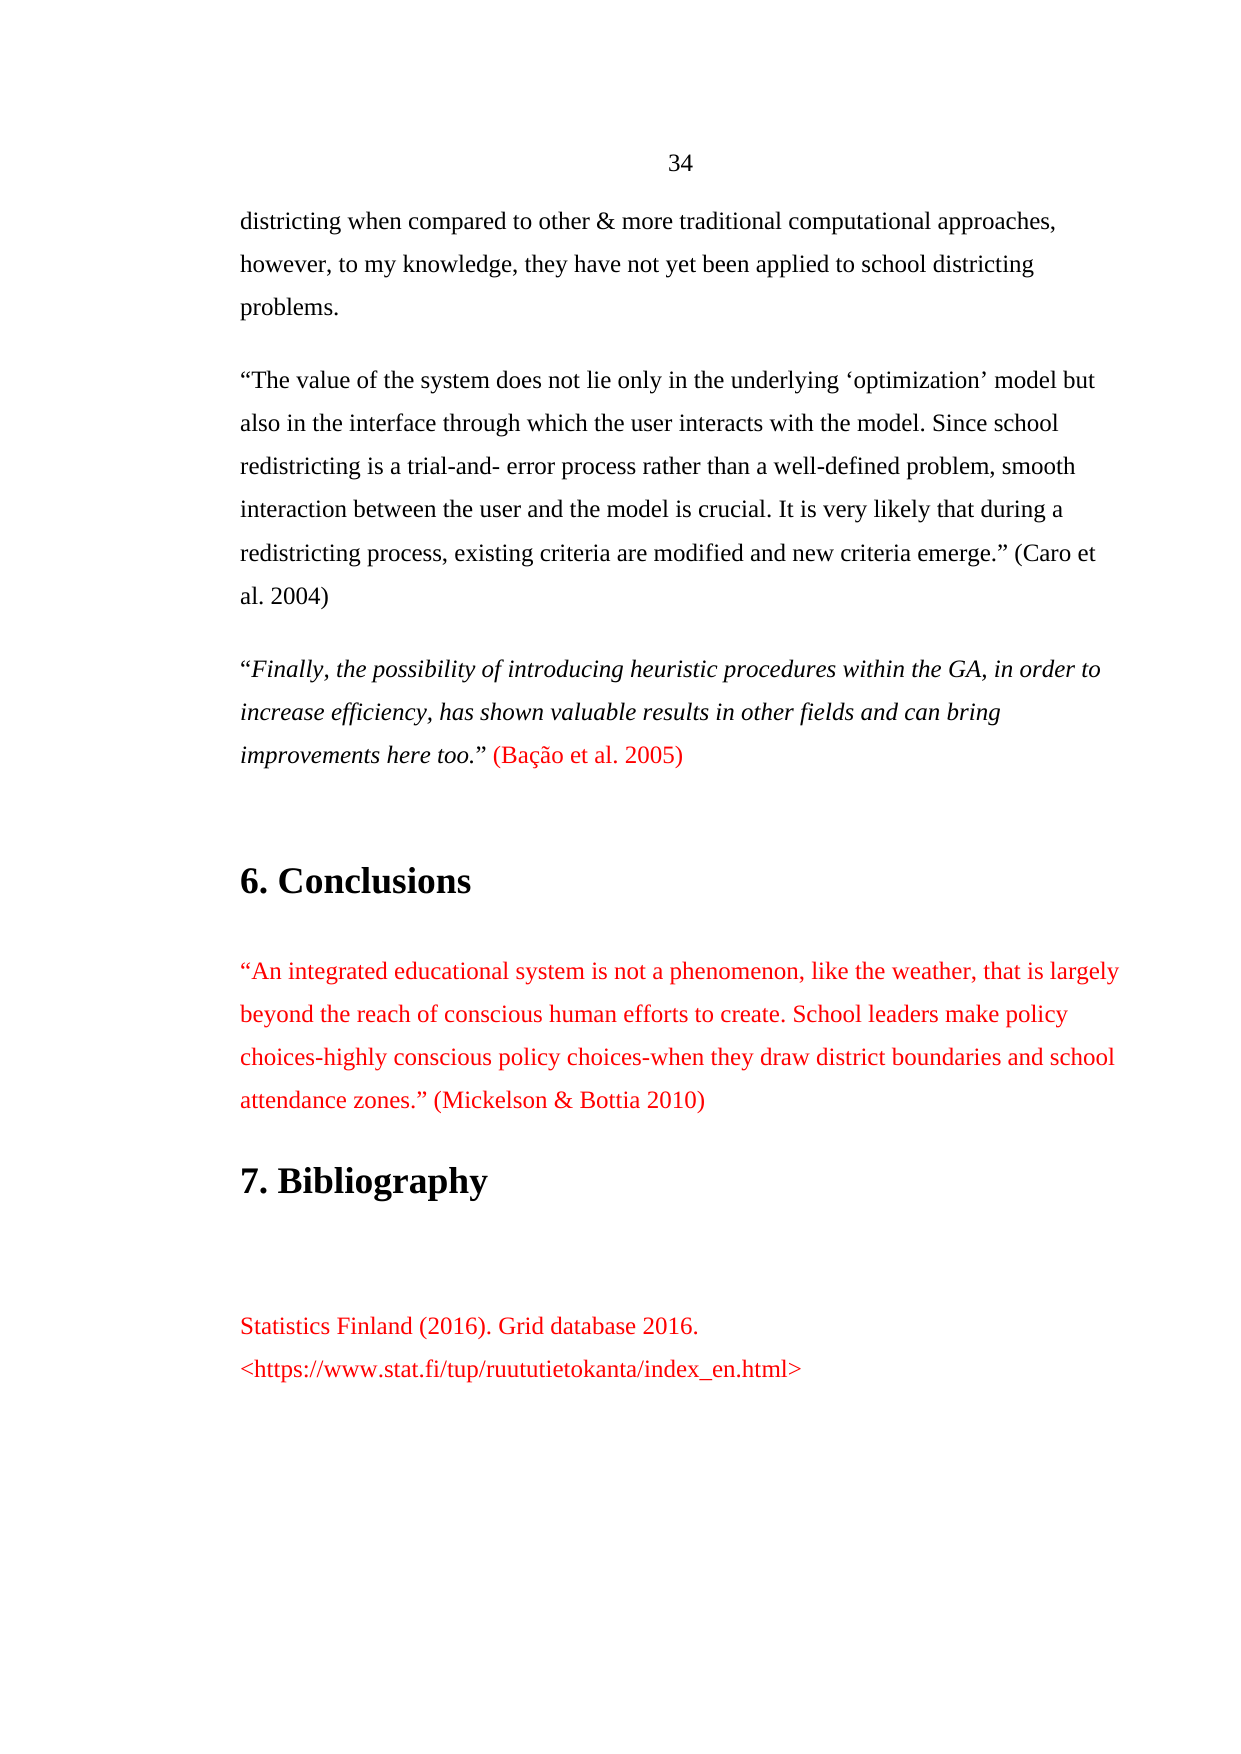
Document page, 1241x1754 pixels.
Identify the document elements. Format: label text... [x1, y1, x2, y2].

text districting when compared to other & more traditional computational approaches, however, to my knowledge, they have not yet been applied to school districting problems. [240, 206, 1121, 321]
text “An integrated educational system is not a phenomenon, like the weather, that is largely beyond the reach of conscious human efforts to create. School leaders make policy choices-highly conscious policy choices-when they draw district boundaries and school attendance zones.” (Mickelson & Bottia 2010) [240, 956, 1121, 1114]
text “The value of the system does not lie only in the underlying ‘optimization’ model but also in the interface through which the user interacts with the model. Since school redistricting is a trial-and- error process rather than a well-defined problem, smooth interaction between the user and the model is crucial. It is very likely that during a redistricting process, existing criteria are modified and new criteria emerge.” (Caro et al. 2004) [240, 365, 1121, 609]
text “Finally, the possibility of introducing heuristic procedures within the GA, in order to increase efficiency, has shown valuable results in other fields and can bring improvements here too.” (Bação et al. 2005) [240, 654, 1121, 769]
text Statistics Finland (2016). Grid database 2016. <https://www.stat.fi/tup/ruututietokanta/index_en.html> [240, 1311, 1121, 1383]
subtitle 7. Bibliography [240, 1158, 1121, 1202]
subtitle 6. Conclusions [240, 858, 1121, 901]
